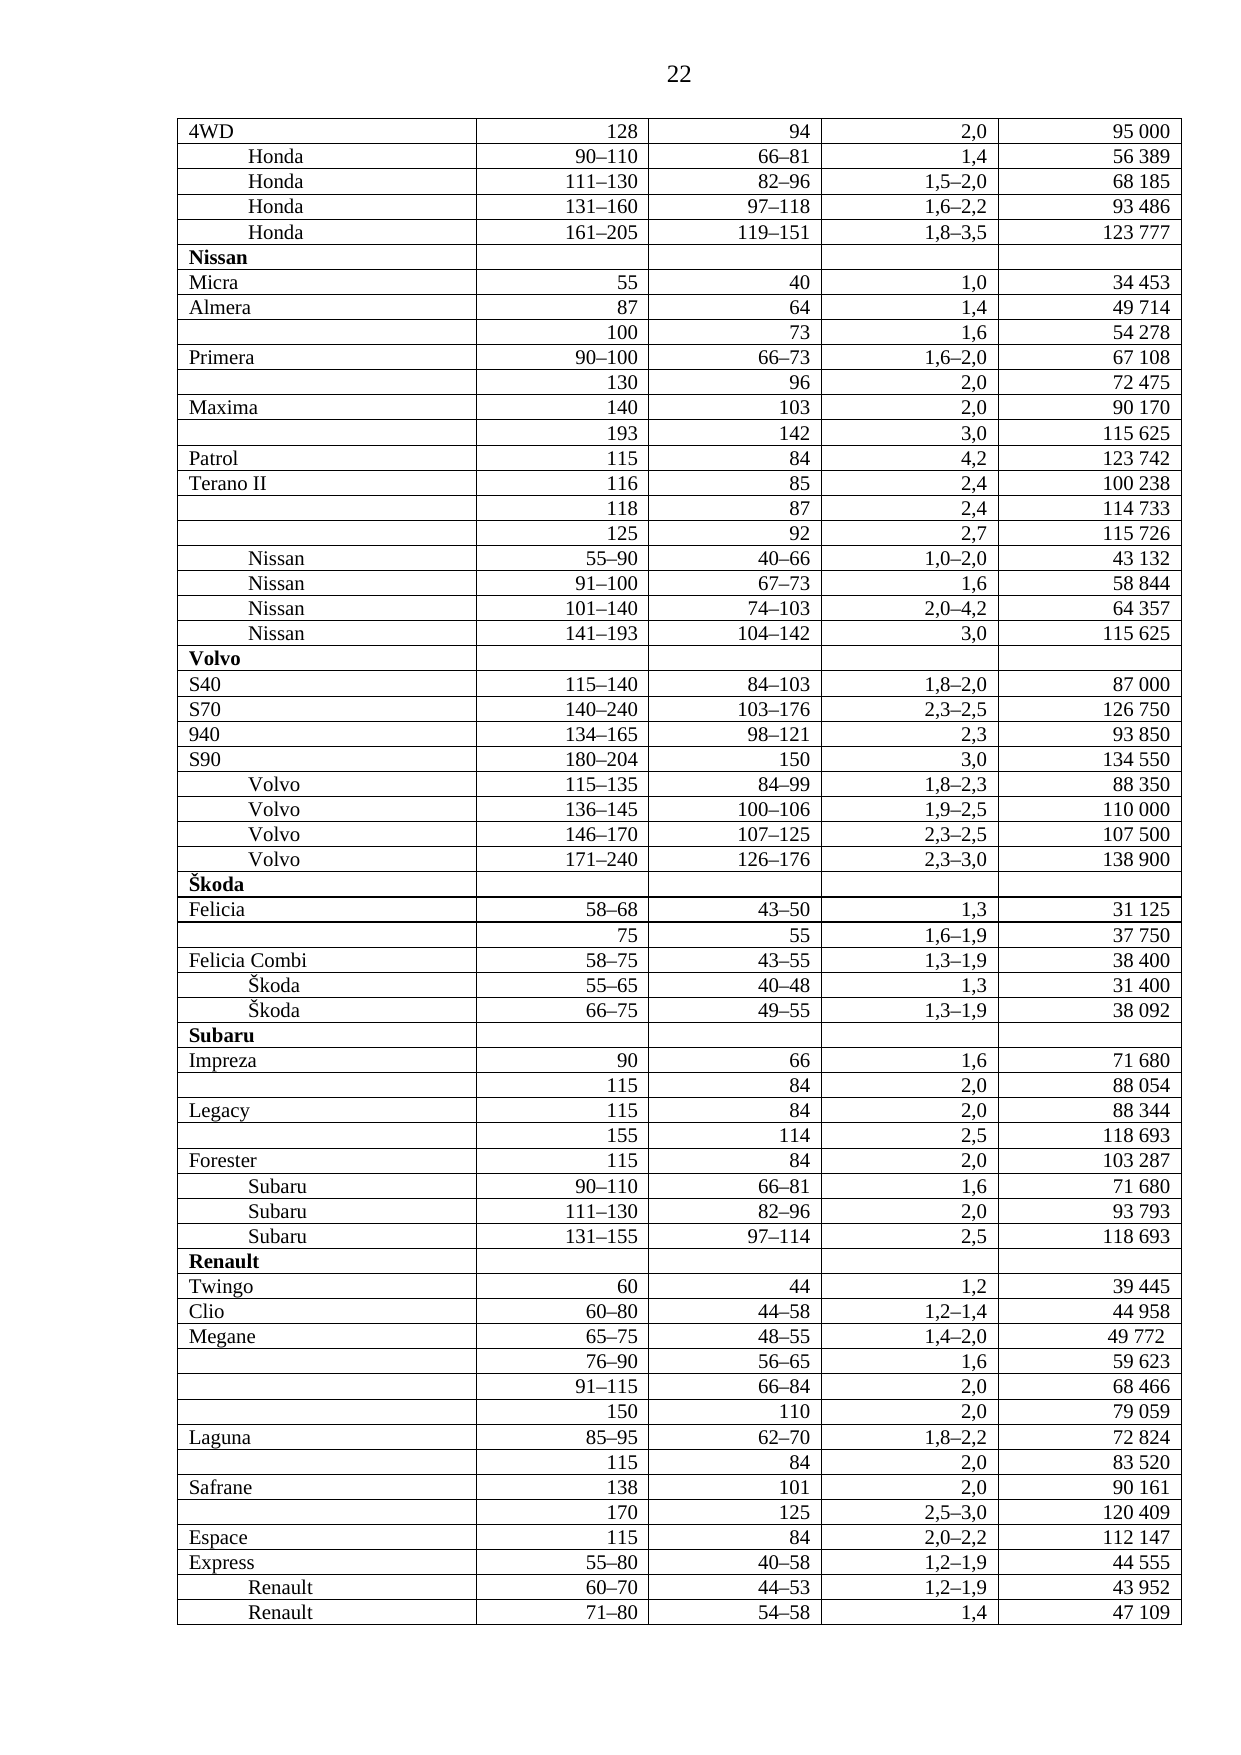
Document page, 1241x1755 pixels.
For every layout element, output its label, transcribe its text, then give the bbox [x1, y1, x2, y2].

table_cell 1,6–2,0 [822, 345, 998, 369]
table_cell 1,6 [822, 571, 998, 595]
table_cell 1,8–2,3 [822, 772, 998, 796]
table_cell 115 [477, 1098, 648, 1122]
table_cell 85 [649, 471, 821, 495]
table_cell Volvo [178, 646, 476, 670]
table_cell [477, 1249, 648, 1273]
table_cell 1,4–2,0 [822, 1324, 998, 1348]
table_cell 91–100 [477, 571, 648, 595]
table_cell 2,3–3,0 [822, 847, 998, 871]
table_cell 84 [649, 1149, 821, 1172]
table_cell [999, 872, 1181, 896]
table_cell 101 [649, 1475, 821, 1499]
table_cell Almera [178, 295, 476, 319]
table_cell 97–118 [649, 195, 821, 218]
table_cell 1,8–2,0 [822, 671, 998, 696]
table_cell Škoda [178, 973, 476, 997]
table_cell 43 132 [999, 546, 1181, 570]
table_cell 67 108 [999, 345, 1181, 369]
table_cell 40–58 [649, 1550, 821, 1574]
table_cell Safrane [178, 1475, 476, 1499]
table_cell [477, 872, 648, 896]
table_cell Volvo [178, 822, 476, 846]
table_cell 44 958 [999, 1299, 1181, 1323]
table_cell 96 [649, 370, 821, 394]
table_cell 142 [649, 420, 821, 444]
table_cell 103 [649, 395, 821, 419]
table_cell 55–65 [477, 973, 648, 997]
table_cell 116 [477, 471, 648, 495]
table_cell 2,0 [822, 1073, 998, 1097]
table_cell 2,0 [822, 370, 998, 394]
table_cell 84 [649, 1073, 821, 1097]
table_cell 87 000 [999, 671, 1181, 696]
table_cell Express [178, 1550, 476, 1574]
table_cell 1,6 [822, 1048, 998, 1072]
table_cell 85–95 [477, 1425, 648, 1449]
table_cell 95 000 [999, 119, 1181, 143]
table_cell 100 [477, 320, 648, 344]
table_cell 2,0 [822, 1199, 998, 1223]
table_cell Laguna [178, 1425, 476, 1449]
table_cell Honda [178, 144, 476, 168]
table_cell Subaru [178, 1174, 476, 1198]
table_cell 43 952 [999, 1575, 1181, 1599]
table_cell 40–48 [649, 973, 821, 997]
table_cell 115–135 [477, 772, 648, 796]
table_cell 118 693 [999, 1224, 1181, 1248]
table_cell 71 680 [999, 1048, 1181, 1072]
table_cell 1,3 [822, 898, 998, 921]
table_cell 3,0 [822, 747, 998, 771]
table_cell Primera [178, 345, 476, 369]
table_cell 87 [649, 496, 821, 520]
table_cell Volvo [178, 797, 476, 821]
table_cell 66–75 [477, 998, 648, 1022]
table_cell [178, 1073, 476, 1097]
table_cell 74–103 [649, 596, 821, 620]
table_cell 66–81 [649, 1174, 821, 1198]
table_cell [822, 1249, 998, 1273]
table_cell 88 054 [999, 1073, 1181, 1097]
table_cell 43–55 [649, 948, 821, 972]
table_cell Nissan [178, 571, 476, 595]
table_cell 49–55 [649, 998, 821, 1022]
table_cell 103–176 [649, 697, 821, 721]
table_cell [822, 245, 998, 269]
table_cell 193 [477, 420, 648, 444]
table_cell 65–75 [477, 1324, 648, 1348]
table_cell [822, 646, 998, 670]
table_cell 115 [477, 1450, 648, 1474]
table_cell 2,0 [822, 1400, 998, 1423]
table_cell Patrol [178, 446, 476, 469]
table_cell Nissan [178, 621, 476, 645]
table_cell 66–81 [649, 144, 821, 168]
table_cell 49 772 [999, 1324, 1181, 1348]
table_cell 60–70 [477, 1575, 648, 1599]
table_cell 115 726 [999, 521, 1181, 545]
table_cell 134–165 [477, 722, 648, 746]
table_cell 115 [477, 446, 648, 469]
table_cell 66–73 [649, 345, 821, 369]
table_cell 71–80 [477, 1600, 648, 1624]
table_cell 31 400 [999, 973, 1181, 997]
table_cell 112 147 [999, 1525, 1181, 1549]
table_cell 62–70 [649, 1425, 821, 1449]
table_cell 1,5–2,0 [822, 169, 998, 193]
table_cell 138 900 [999, 847, 1181, 871]
table_cell 1,2 [822, 1274, 998, 1298]
table_cell [649, 1023, 821, 1047]
table_cell Renault [178, 1600, 476, 1624]
table_cell Legacy [178, 1098, 476, 1122]
table_cell 2,3–2,5 [822, 822, 998, 846]
table_cell 115 [477, 1525, 648, 1549]
table_cell 60–80 [477, 1299, 648, 1323]
table_cell 84 [649, 1450, 821, 1474]
table_cell 47 109 [999, 1600, 1181, 1624]
table_cell 114 733 [999, 496, 1181, 520]
table_cell 2,0–2,2 [822, 1525, 998, 1549]
table_cell 40 [649, 270, 821, 294]
table_cell 110 [649, 1400, 821, 1423]
table_cell Subaru [178, 1023, 476, 1047]
table_cell 2,5 [822, 1123, 998, 1147]
table_cell S70 [178, 697, 476, 721]
table_cell 120 409 [999, 1500, 1181, 1524]
table_cell Nissan [178, 596, 476, 620]
table_cell [477, 245, 648, 269]
table_cell 2,0 [822, 1475, 998, 1499]
table_cell [178, 1374, 476, 1398]
table_cell 1,4 [822, 144, 998, 168]
table_cell Subaru [178, 1199, 476, 1223]
table_cell 49 714 [999, 295, 1181, 319]
table_cell [999, 1249, 1181, 1273]
table_cell 37 750 [999, 923, 1181, 947]
table_cell 87 [477, 295, 648, 319]
table_cell 88 344 [999, 1098, 1181, 1122]
table_cell 131–155 [477, 1224, 648, 1248]
table_cell 134 550 [999, 747, 1181, 771]
table_cell [649, 646, 821, 670]
table_cell 44–53 [649, 1575, 821, 1599]
table_cell 126 750 [999, 697, 1181, 721]
table_cell [822, 872, 998, 896]
table_cell 2,4 [822, 496, 998, 520]
table_cell 2,0 [822, 1149, 998, 1172]
table_cell 48–55 [649, 1324, 821, 1348]
table_cell 115–140 [477, 671, 648, 696]
table_cell 125 [649, 1500, 821, 1524]
table_cell 114 [649, 1123, 821, 1147]
table_cell 90 170 [999, 395, 1181, 419]
table_cell 2,3–2,5 [822, 697, 998, 721]
table_cell 123 742 [999, 446, 1181, 469]
table_cell 72 475 [999, 370, 1181, 394]
table_cell 180–204 [477, 747, 648, 771]
table_cell 73 [649, 320, 821, 344]
table_cell 1,6 [822, 1174, 998, 1198]
table_cell [178, 496, 476, 520]
table_cell 118 [477, 496, 648, 520]
table_cell [649, 1249, 821, 1273]
table_cell Maxima [178, 395, 476, 419]
table_cell 91–115 [477, 1374, 648, 1398]
table_cell 97–114 [649, 1224, 821, 1248]
table_cell [178, 923, 476, 947]
table_cell 1,2–1,9 [822, 1550, 998, 1574]
table_cell 82–96 [649, 169, 821, 193]
table_cell [178, 1349, 476, 1373]
table_cell 126–176 [649, 847, 821, 871]
table_cell 2,5–3,0 [822, 1500, 998, 1524]
table_cell 44 555 [999, 1550, 1181, 1574]
table_cell [178, 1123, 476, 1147]
table_cell 155 [477, 1123, 648, 1147]
table_cell 1,3–1,9 [822, 998, 998, 1022]
table_cell 138 [477, 1475, 648, 1499]
table_cell Forester [178, 1149, 476, 1172]
table_cell Espace [178, 1525, 476, 1549]
table_cell 44–58 [649, 1299, 821, 1323]
table_cell Renault [178, 1249, 476, 1273]
table_cell 1,6–2,2 [822, 195, 998, 218]
table_cell 1,4 [822, 295, 998, 319]
table_cell S40 [178, 671, 476, 696]
table_cell 4WD [178, 119, 476, 143]
table_cell [477, 646, 648, 670]
table_cell 84 [649, 1525, 821, 1549]
table_cell 82–96 [649, 1199, 821, 1223]
table_cell Škoda [178, 998, 476, 1022]
table_cell 125 [477, 521, 648, 545]
table_cell 59 623 [999, 1349, 1181, 1373]
table_cell 93 486 [999, 195, 1181, 218]
table_cell 1,0–2,0 [822, 546, 998, 570]
table_cell 90 [477, 1048, 648, 1072]
table_cell 100 238 [999, 471, 1181, 495]
table_cell Škoda [178, 872, 476, 896]
table_cell [649, 872, 821, 896]
table_cell [477, 1023, 648, 1047]
table_cell 136–145 [477, 797, 648, 821]
table_cell [178, 1400, 476, 1423]
table_cell [178, 521, 476, 545]
table_cell 34 453 [999, 270, 1181, 294]
table_cell 111–130 [477, 1199, 648, 1223]
table_cell 130 [477, 370, 648, 394]
table_cell 141–193 [477, 621, 648, 645]
table_cell 55–80 [477, 1550, 648, 1574]
table_cell 1,9–2,5 [822, 797, 998, 821]
table_cell 107–125 [649, 822, 821, 846]
table_cell 2,0 [822, 1374, 998, 1398]
table_cell Subaru [178, 1224, 476, 1248]
table_cell 38 092 [999, 998, 1181, 1022]
table_cell 55–90 [477, 546, 648, 570]
table_cell Honda [178, 195, 476, 218]
table_cell 2,0 [822, 1450, 998, 1474]
table_cell 84–99 [649, 772, 821, 796]
table_cell 170 [477, 1500, 648, 1524]
table_cell 31 125 [999, 898, 1181, 921]
table_cell 56–65 [649, 1349, 821, 1373]
table_cell Felicia Combi [178, 948, 476, 972]
table_cell 1,3–1,9 [822, 948, 998, 972]
table_cell [999, 1023, 1181, 1047]
table_cell 88 350 [999, 772, 1181, 796]
table_cell 84 [649, 1098, 821, 1122]
table_cell 140–240 [477, 697, 648, 721]
table_cell 79 059 [999, 1400, 1181, 1423]
table_cell 2,4 [822, 471, 998, 495]
table_cell [178, 420, 476, 444]
table_cell Honda [178, 220, 476, 244]
table_cell 83 520 [999, 1450, 1181, 1474]
table_cell 76–90 [477, 1349, 648, 1373]
table_cell 2,3 [822, 722, 998, 746]
table_cell 64 357 [999, 596, 1181, 620]
table_cell Volvo [178, 847, 476, 871]
table_cell S90 [178, 747, 476, 771]
table_cell 1,2–1,9 [822, 1575, 998, 1599]
table_cell 1,2–1,4 [822, 1299, 998, 1323]
table_cell 119–151 [649, 220, 821, 244]
table_cell [178, 320, 476, 344]
table_cell 55 [649, 923, 821, 947]
table_cell 4,2 [822, 446, 998, 469]
table_cell 1,3 [822, 973, 998, 997]
table_cell 90 161 [999, 1475, 1181, 1499]
table_cell 55 [477, 270, 648, 294]
table_cell 1,8–3,5 [822, 220, 998, 244]
table_cell 1,6 [822, 1349, 998, 1373]
table_cell 64 [649, 295, 821, 319]
table_cell 1,8–2,2 [822, 1425, 998, 1449]
table_cell 43–50 [649, 898, 821, 921]
table_cell Megane [178, 1324, 476, 1348]
table_cell Nissan [178, 245, 476, 269]
table_cell 39 445 [999, 1274, 1181, 1298]
table_cell Honda [178, 169, 476, 193]
table_cell 940 [178, 722, 476, 746]
table_cell 58 844 [999, 571, 1181, 595]
table_cell Volvo [178, 772, 476, 796]
table_cell 44 [649, 1274, 821, 1298]
table_cell 161–205 [477, 220, 648, 244]
table_cell 68 185 [999, 169, 1181, 193]
table_cell 54 278 [999, 320, 1181, 344]
table_cell [178, 1450, 476, 1474]
table_cell 67–73 [649, 571, 821, 595]
table_cell 1,4 [822, 1600, 998, 1624]
table_cell 2,0–4,2 [822, 596, 998, 620]
table_cell 58–75 [477, 948, 648, 972]
table_cell 115 [477, 1149, 648, 1172]
table_cell [178, 370, 476, 394]
table_cell 3,0 [822, 621, 998, 645]
table_cell 84 [649, 446, 821, 469]
table_cell 56 389 [999, 144, 1181, 168]
table_cell 72 824 [999, 1425, 1181, 1449]
table_cell 93 850 [999, 722, 1181, 746]
table_cell 107 500 [999, 822, 1181, 846]
table_cell 146–170 [477, 822, 648, 846]
table_cell 90–110 [477, 1174, 648, 1198]
table_cell [822, 1023, 998, 1047]
table_cell 71 680 [999, 1174, 1181, 1198]
table_cell 2,7 [822, 521, 998, 545]
table_cell 75 [477, 923, 648, 947]
table_cell 128 [477, 119, 648, 143]
table_cell 2,0 [822, 395, 998, 419]
table_cell 60 [477, 1274, 648, 1298]
table_cell 94 [649, 119, 821, 143]
table_cell 150 [649, 747, 821, 771]
table_cell 104–142 [649, 621, 821, 645]
table_cell 115 625 [999, 420, 1181, 444]
table_cell 131–160 [477, 195, 648, 218]
table_cell 1,6–1,9 [822, 923, 998, 947]
table_cell [178, 1500, 476, 1524]
table_cell 111–130 [477, 169, 648, 193]
table_cell 90–100 [477, 345, 648, 369]
table_cell Nissan [178, 546, 476, 570]
table_cell Clio [178, 1299, 476, 1323]
table_cell 150 [477, 1400, 648, 1423]
table_cell 1,6 [822, 320, 998, 344]
table_cell 115 [477, 1073, 648, 1097]
table_cell 98–121 [649, 722, 821, 746]
table_cell Twingo [178, 1274, 476, 1298]
table_cell [999, 245, 1181, 269]
table_cell 84–103 [649, 671, 821, 696]
table_cell 118 693 [999, 1123, 1181, 1147]
table_cell 66 [649, 1048, 821, 1072]
table_cell 40–66 [649, 546, 821, 570]
table_cell Felicia [178, 898, 476, 921]
table_cell 101–140 [477, 596, 648, 620]
table_cell 92 [649, 521, 821, 545]
table_cell 93 793 [999, 1199, 1181, 1223]
table_cell 3,0 [822, 420, 998, 444]
table_cell 1,0 [822, 270, 998, 294]
table_cell 66–84 [649, 1374, 821, 1398]
table_cell [649, 245, 821, 269]
table_cell 123 777 [999, 220, 1181, 244]
table_cell Terano II [178, 471, 476, 495]
table_cell 110 000 [999, 797, 1181, 821]
table_cell 103 287 [999, 1149, 1181, 1172]
table_cell 2,0 [822, 1098, 998, 1122]
table_cell 38 400 [999, 948, 1181, 972]
table_cell 115 625 [999, 621, 1181, 645]
table_cell 100–106 [649, 797, 821, 821]
table_cell Micra [178, 270, 476, 294]
table_cell Impreza [178, 1048, 476, 1072]
table_cell 58–68 [477, 898, 648, 921]
table_cell 171–240 [477, 847, 648, 871]
table_cell 140 [477, 395, 648, 419]
table_cell 2,0 [822, 119, 998, 143]
table_cell 54–58 [649, 1600, 821, 1624]
table_cell Renault [178, 1575, 476, 1599]
table_cell [999, 646, 1181, 670]
table_cell 2,5 [822, 1224, 998, 1248]
table_cell 68 466 [999, 1374, 1181, 1398]
table_cell 90–110 [477, 144, 648, 168]
